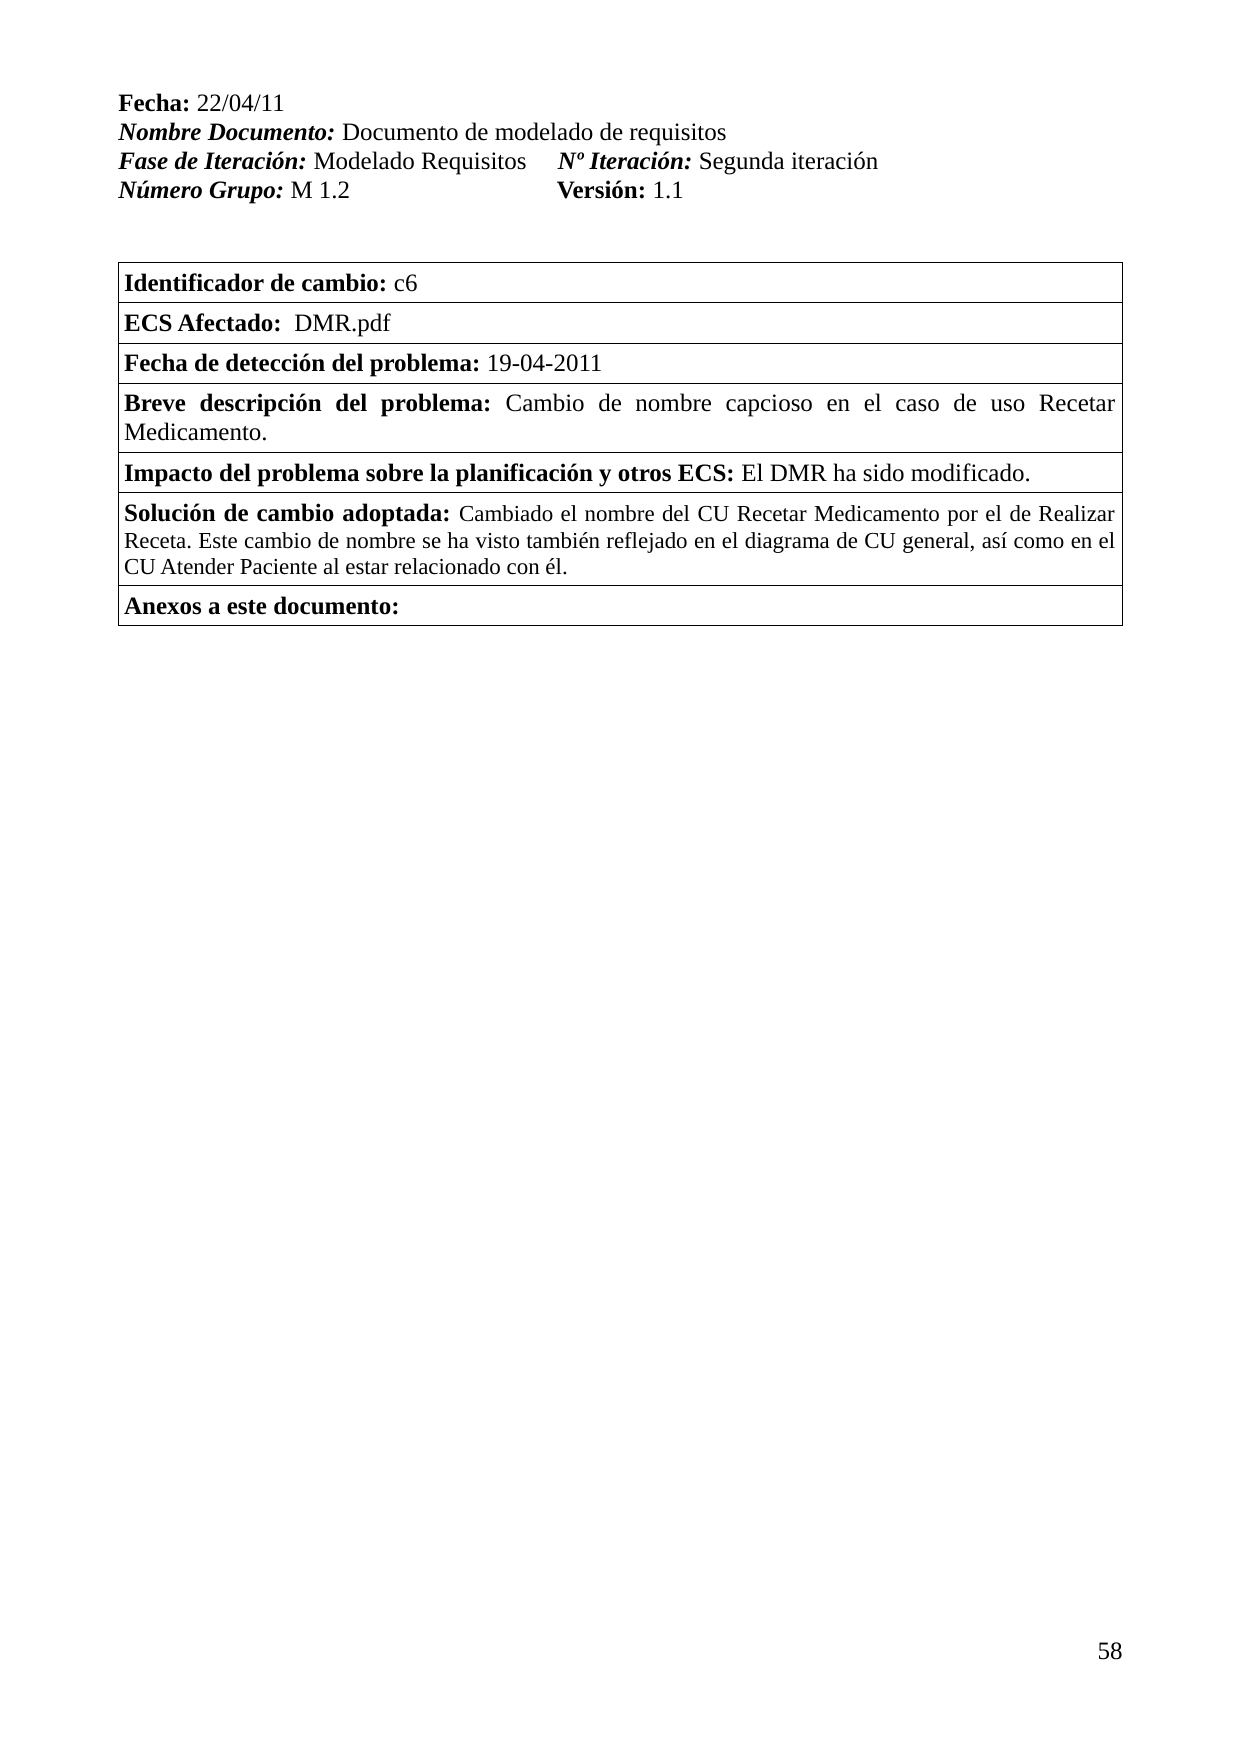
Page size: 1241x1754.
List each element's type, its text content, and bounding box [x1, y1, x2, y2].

table_cell Impacto del problema sobre la planificación y otros ECS: El DMR ha sido modificado. [119, 453, 1122, 492]
table_cell Anexos a este documento: [119, 586, 1122, 625]
table_header Identificador de cambio: c6 [119, 263, 1122, 302]
table_cell Solución de cambio adoptada: Cambiado el nombre del CU Recetar Medicamento por el de Realizar Receta. Este cambio de nombre se ha visto también reflejado en el diagrama de CU general, así como en el CU Atender Paciente al estar relacionado con él. [119, 493, 1122, 585]
table_cell Breve descripción del problema: Cambio de nombre capcioso en el caso de uso Recetar Medicamento. [119, 384, 1122, 452]
table_cell Fecha de detección del problema: 19-04-2011 [119, 344, 1122, 383]
table_cell ECS Afectado: DMR.pdf [119, 303, 1122, 342]
